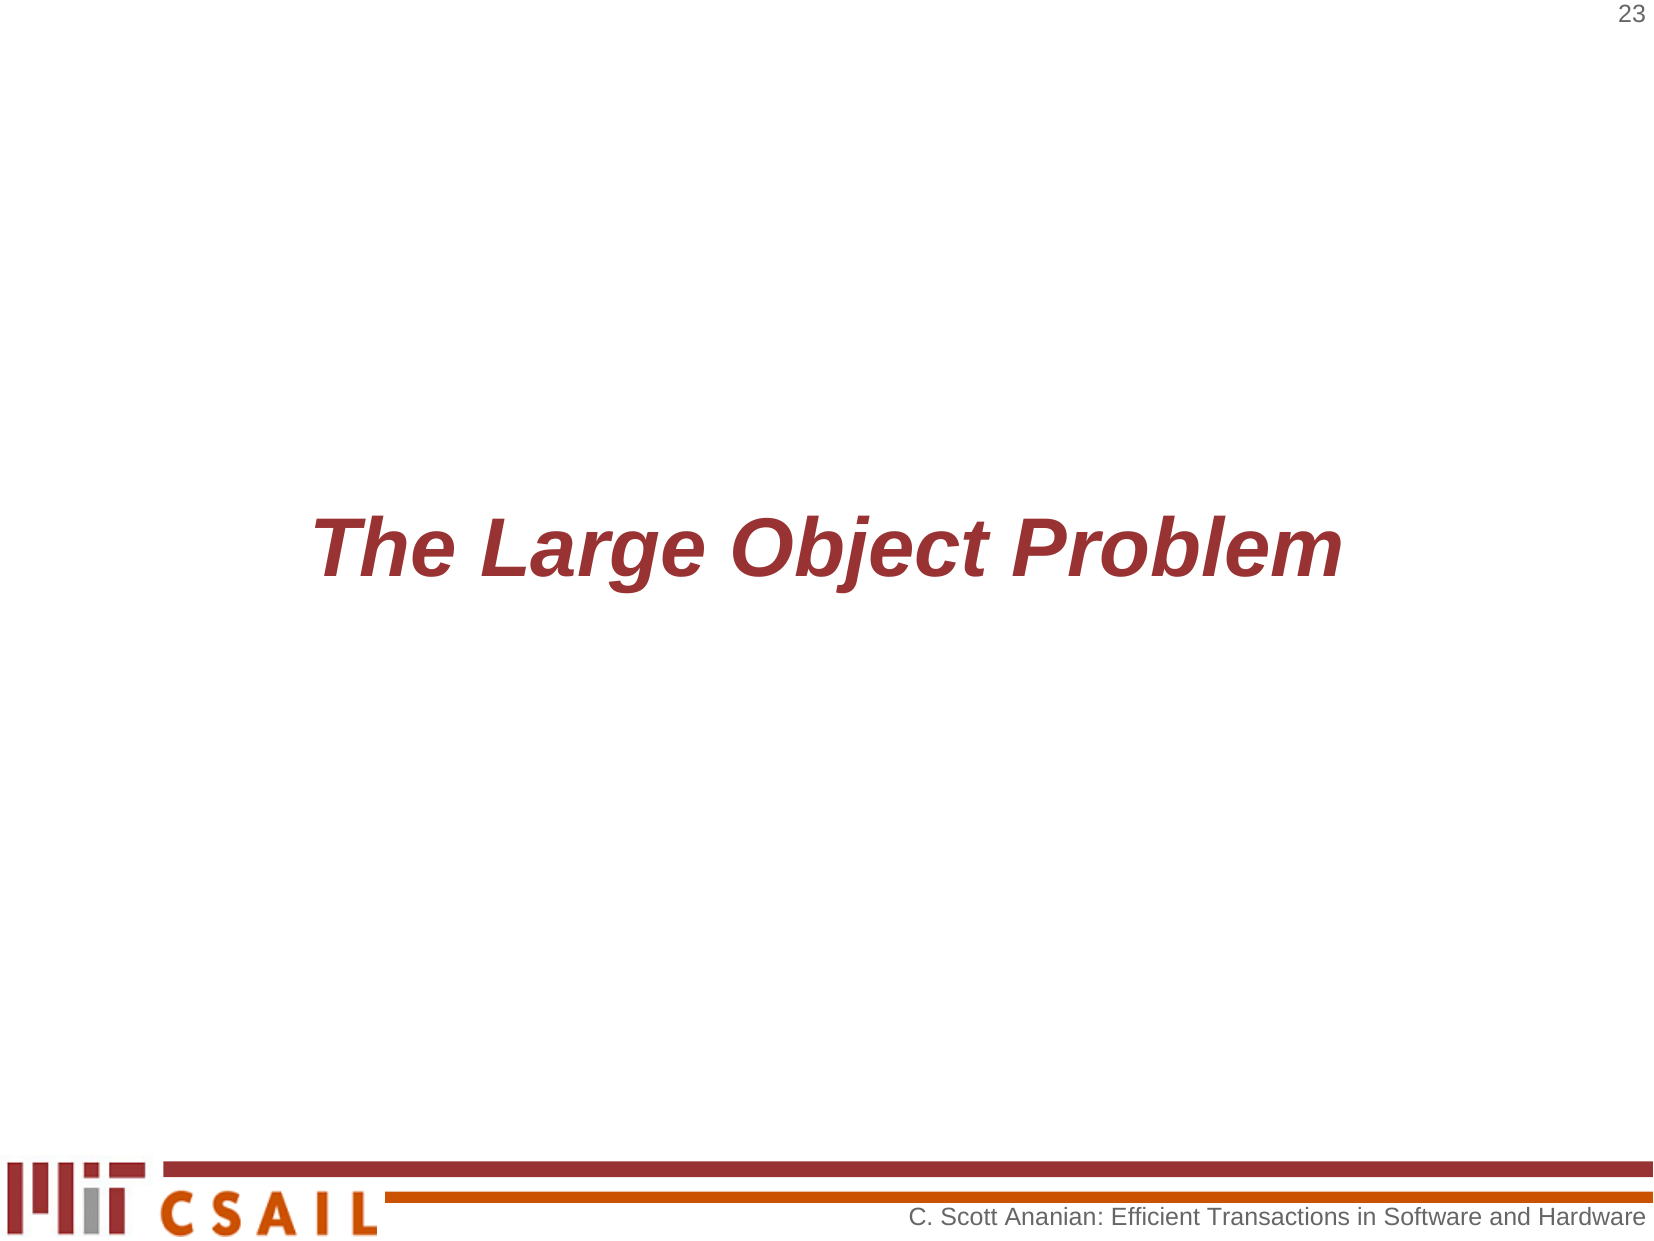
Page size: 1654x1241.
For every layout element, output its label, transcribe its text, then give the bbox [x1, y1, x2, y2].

title The Large Object Problem [121, 18, 1534, 1078]
picture [0, 1155, 377, 1237]
